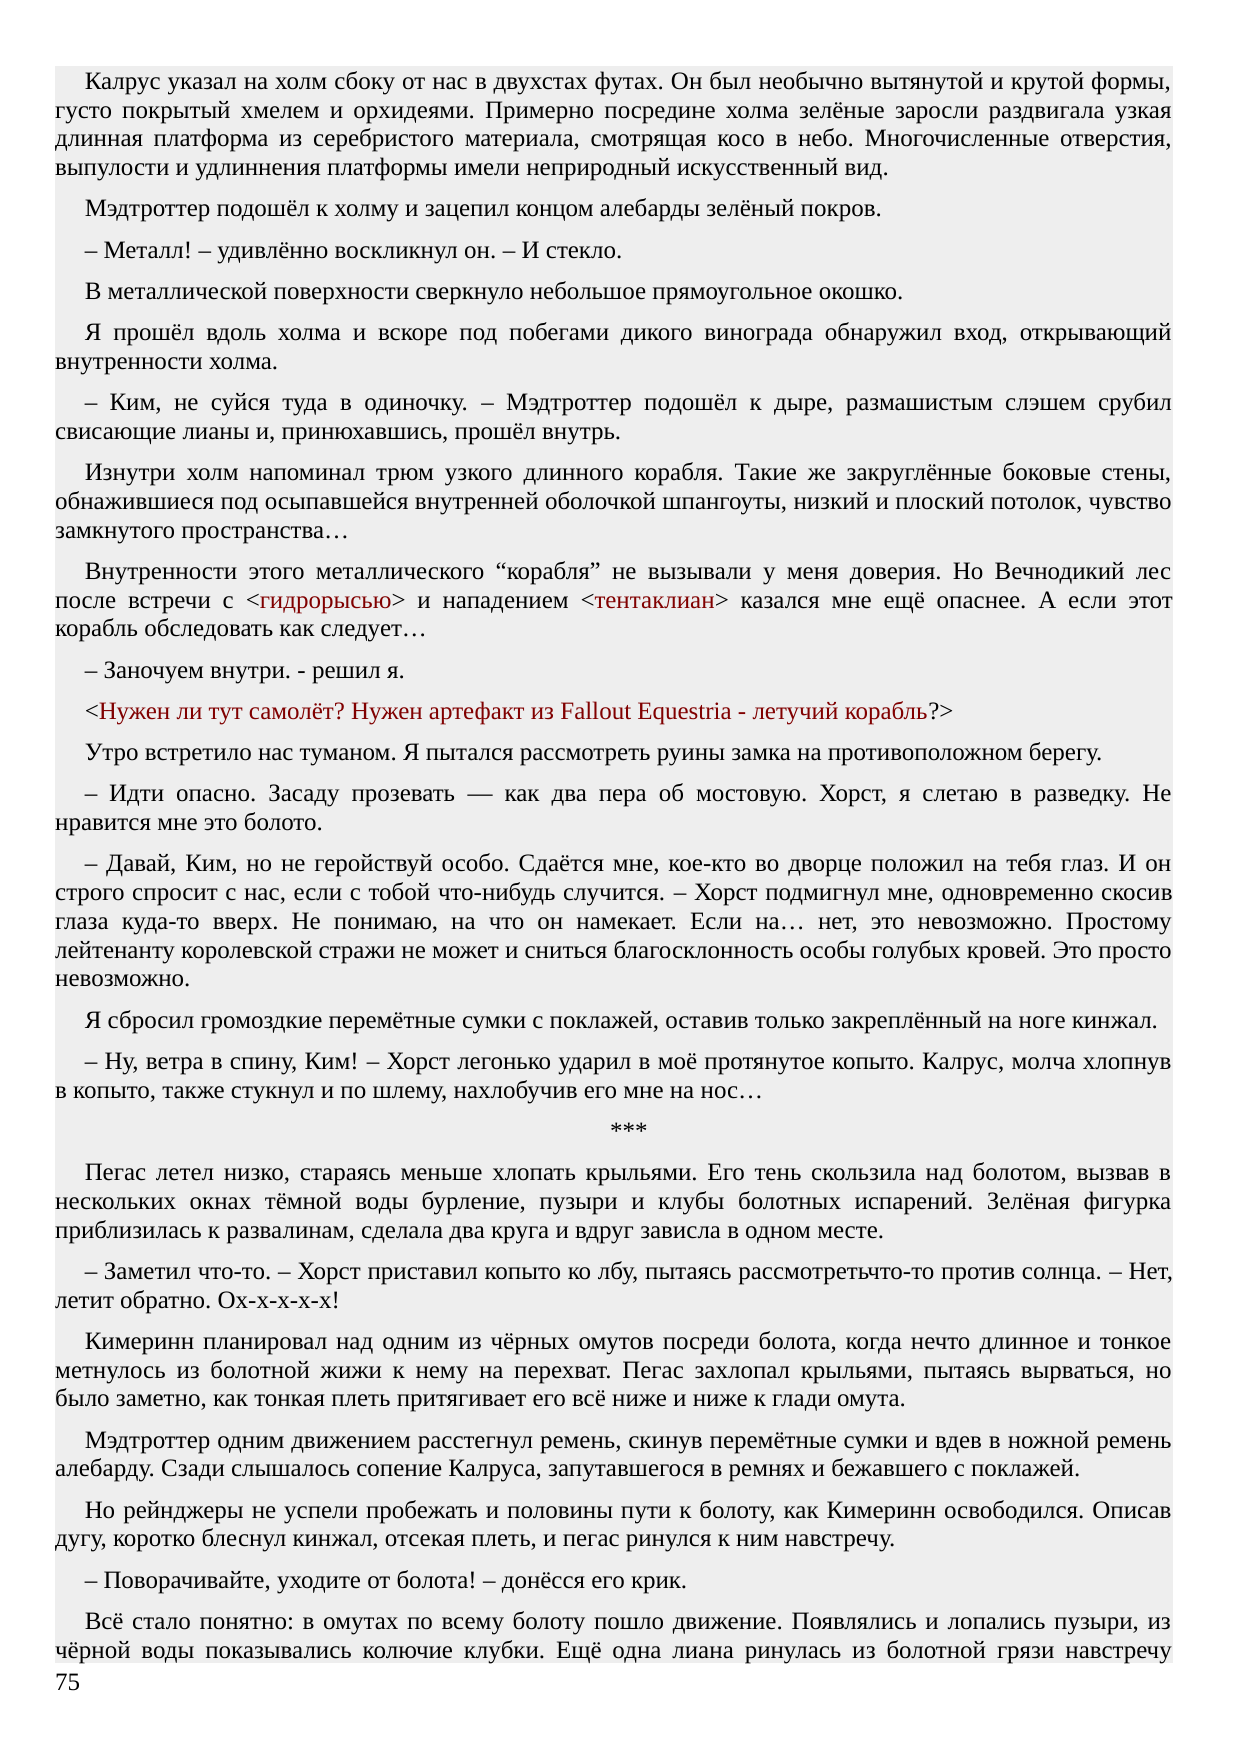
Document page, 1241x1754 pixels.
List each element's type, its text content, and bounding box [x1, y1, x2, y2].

text Калрус указал на холм сбоку от нас в двухстах футах. Он был необычно вытянутой и крутой формы, густо покрытый хмелем и орхидеями. Примерно посредине холма зелёные заросли раздвигала узкая длинная платформа из серебристого материала, смотрящая косо в небо. Многочисленные отверстия, выпулости и удлиннения платформы имели неприродный искусственный вид. [55, 66, 1173, 181]
text – Металл! – удивлённо воскликнул он. – И стекло. [55, 235, 1173, 263]
text Внутренности этого металлического “корабля” не вызывали у меня доверия. Но Вечнодикий лес после встречи с <гидрорысью> и нападением <тентаклиан> казался мне ещё опаснее. А если этот корабль обследовать как следует… [55, 556, 1173, 642]
text – Ну, ветра в спину, Ким! – Хорст легонько ударил в моё протянутое копыто. Калрус, молча хлопнув в копыто, также стукнул и по шлему, нахлобучив его мне на нос… [55, 1046, 1173, 1103]
text Мэдтроттер подошёл к холму и зацепил концом алебарды зелёный покров. [55, 193, 1173, 222]
text Но рейнджеры не успели пробежать и половины пути к болоту, как Кимеринн освободился. Описав дугу, коротко блеснул кинжал, отсекая плеть, и пегас ринулся к ним навстречу. [55, 1495, 1173, 1552]
text <Нужен ли тут самолёт? Нужен артефакт из Fallout Equestria - летучий корабль?> [55, 696, 1173, 725]
text – Идти опасно. Засаду прозевать — как два пера об мостовую. Хорст, я слетаю в разведку. Не нравится мне это болото. [55, 778, 1173, 836]
text Всё стало понятно: в омутах по всему болоту пошло движение. Появлялись и лопались пузыри, из чёрной воды показывались колючие клубки. Ещё одна лиана ринулась из болотной грязи навстречу [55, 1606, 1173, 1663]
text Я сбросил громоздкие перемётные сумки с поклажей, оставив только закреплённый на ноге кинжал. [55, 1005, 1173, 1033]
text Пегас летел низко, стараясь меньше хлопать крыльями. Его тень скользила над болотом, вызвав в нескольких окнах тёмной воды бурление, пузыри и клубы болотных испарений. Зелёная фигурка приблизилась к развалинам, сделала два круга и вдруг зависла в одном месте. [55, 1157, 1173, 1243]
text – Заметил что-то. – Хорст приставил копыто ко лбу, пытаясь рассмотретьчто-то против солнца. – Нет, летит обратно. Ох-х-х-х-х! [55, 1256, 1173, 1313]
text – Поворачивайте, уходите от болота! – донёсся его крик. [55, 1565, 1173, 1593]
text – Заночуем внутри. - решил я. [55, 655, 1173, 683]
text – Ким, не суйся туда в одиночку. – Мэдтроттер подошёл к дыре, размашистым слэшем срубил свисающие лианы и, принюхавшись, прошёл внутрь. [55, 387, 1173, 445]
text Я прошёл вдоль холма и вскоре под побегами дикого винограда обнаружил вход, открывающий внутренности холма. [55, 317, 1173, 375]
text Мэдтроттер одним движением расстегнул ремень, скинув перемётные сумки и вдев в ножной ремень алебарду. Сзади слышалось сопение Калруса, запутавшегося в ремнях и бежавшего с поклажей. [55, 1425, 1173, 1482]
text Кимеринн планировал над одним из чёрных омутов посреди болота, когда нечто длинное и тонкое метнулось из болотной жижи к нему на перехват. Пегас захлопал крыльями, пытаясь вырваться, но было заметно, как тонкая плеть притягивает его всё ниже и ниже к глади омута. [55, 1326, 1173, 1412]
text – Давай, Ким, но не геройствуй особо. Сдаётся мне, кое-кто во дворце положил на тебя глаз. И он строго спросит с нас, если с тобой что-нибудь случится. – Хорст подмигнул мне, одновременно скосив глаза куда-то вверх. Не понимаю, на что он намекает. Если на… нет, это невозможно. Простому лейтенанту королевской стражи не может и сниться благосклонность особы голубых кровей. Это просто невозможно. [55, 848, 1173, 992]
text *** [55, 1116, 1173, 1145]
text Утро встретило нас туманом. Я пытался рассмотреть руины замка на противоположном берегу. [55, 737, 1173, 766]
text В металлической поверхности сверкнуло небольшое прямоугольное окошко. [55, 276, 1173, 305]
text Изнутри холм напоминал трюм узкого длинного корабля. Такие же закруглённые боковые стены, обнажившиеся под осыпавшейся внутренней оболочкой шпангоуты, низкий и плоский потолок, чувство замкнутого пространства… [55, 457, 1173, 543]
